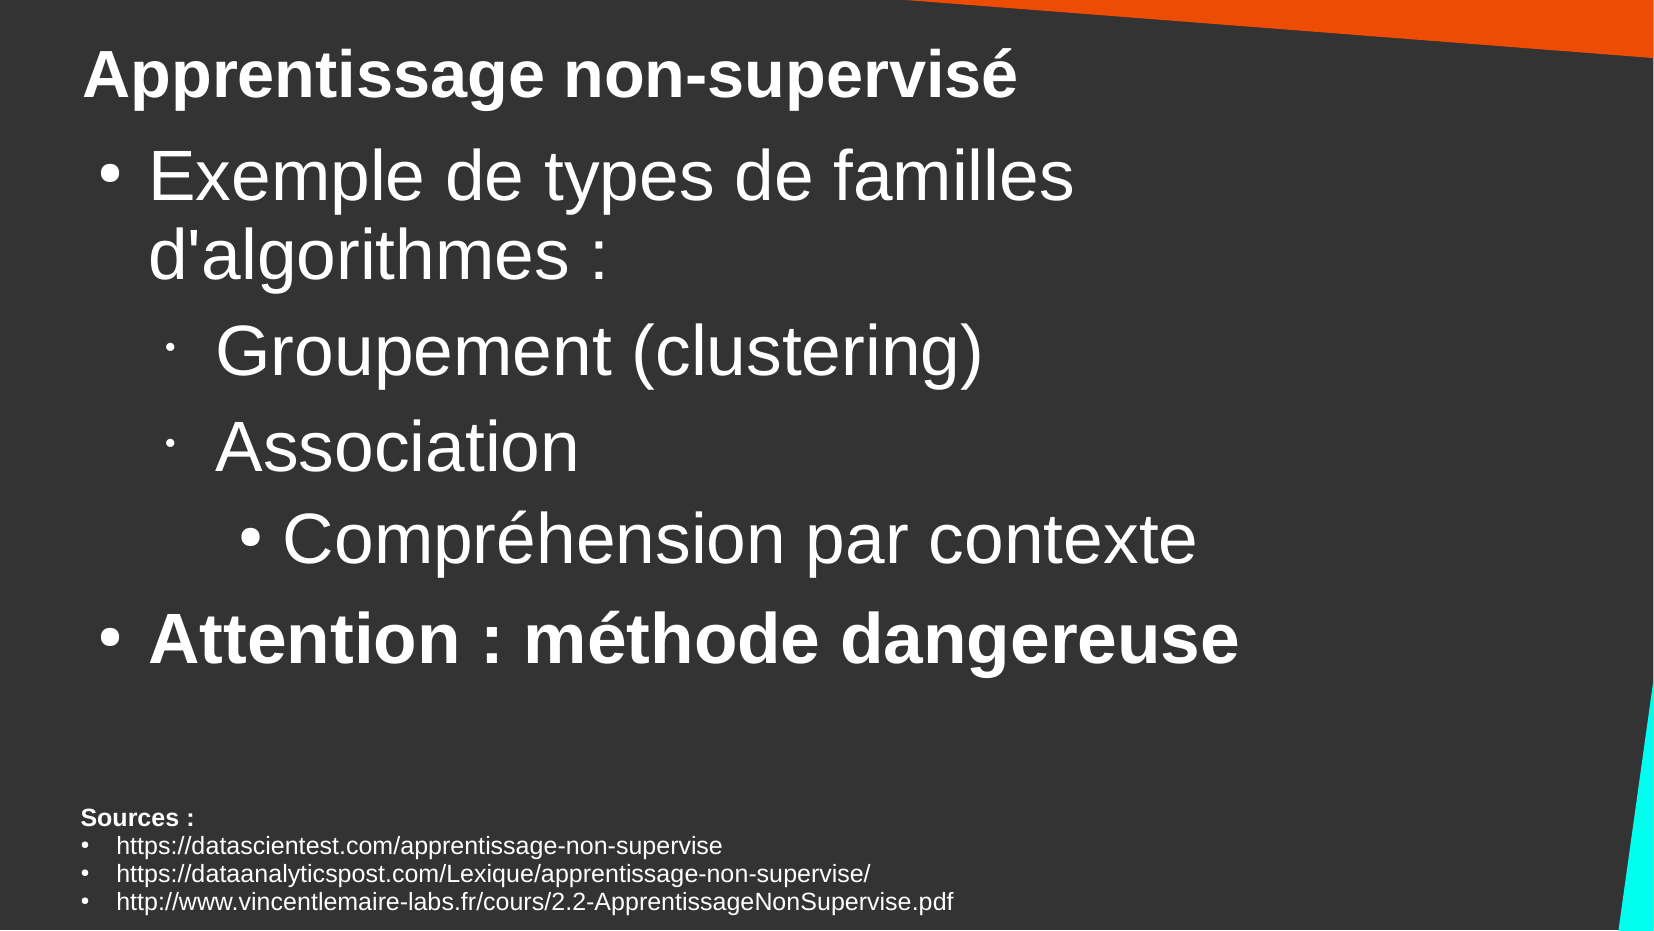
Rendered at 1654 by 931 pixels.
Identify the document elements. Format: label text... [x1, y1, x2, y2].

text_box Sources : https://datascientest.com/apprentissage-non-supervise https://dataanalyticspost.com/Lexique/apprentissage-non-supervise/ http://www.vincentlemaire-labs.fr/cours/2.2-ApprentissageNonSupervise.pdf [65, 796, 1483, 924]
list Exemple de types de familles d'algorithmes : Groupement (clustering) Association Compréhension par contexte Attention : méthode dangereuse [80, 135, 1501, 686]
text_box [905, 0, 1654, 59]
text_box [1618, 675, 1654, 931]
title Apprentissage non-supervisé [82, 37, 1571, 115]
